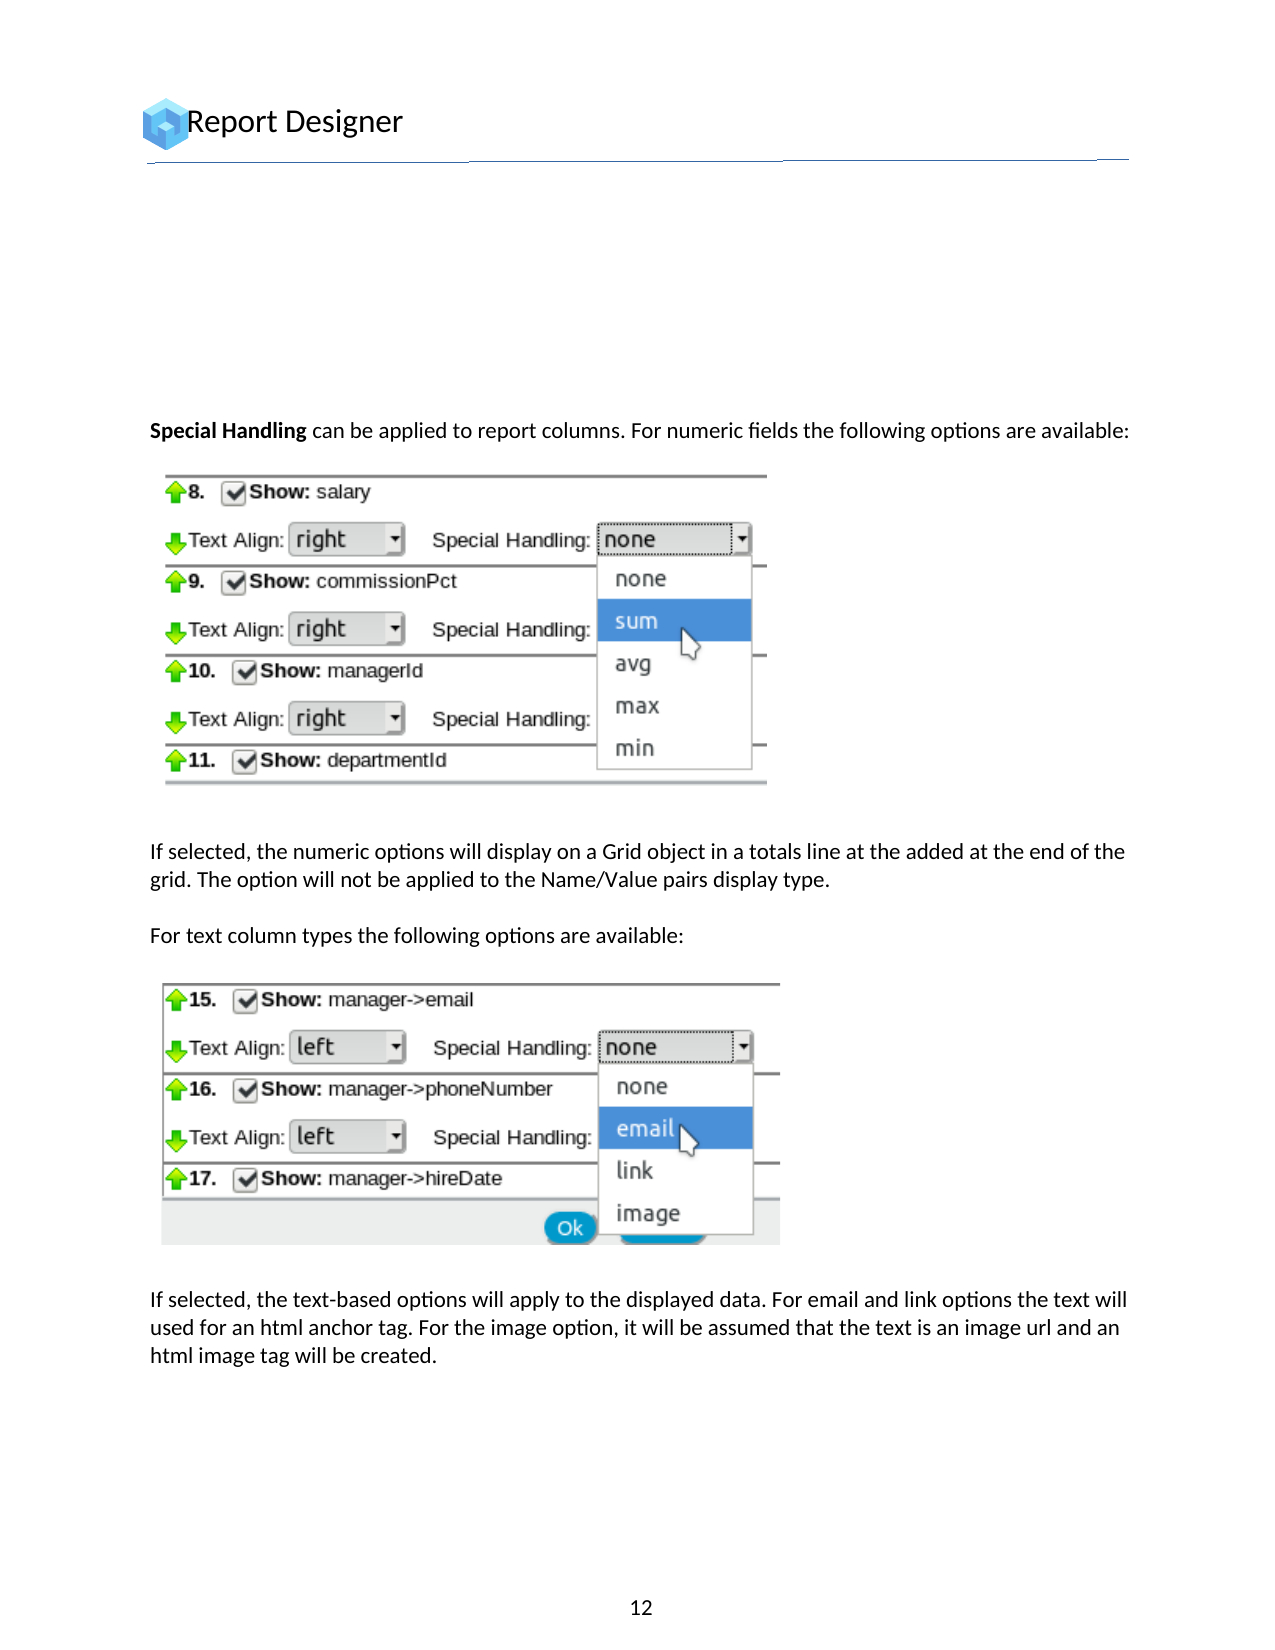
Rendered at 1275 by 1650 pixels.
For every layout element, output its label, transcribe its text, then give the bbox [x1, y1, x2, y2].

text Special Handling can be applied to report columns. For numeric fields the following options are available: [150, 417, 1142, 445]
text If selected, the numeric options will display on a Grid object in a totals line at the added at the end of the grid. The option will not be applied to the Name/Value pairs display type. [150, 837, 1142, 893]
text For text column types the following options are available: [150, 921, 1142, 949]
picture [143, 98, 189, 150]
picture [165, 472, 767, 786]
picture [161, 983, 781, 1245]
text If selected, the text-based options will apply to the displayed data. For email and link options the text will used for an html anchor tag. For the image option, it will be assumed that the text is an image url and an html image tag will be created. [150, 1285, 1142, 1369]
